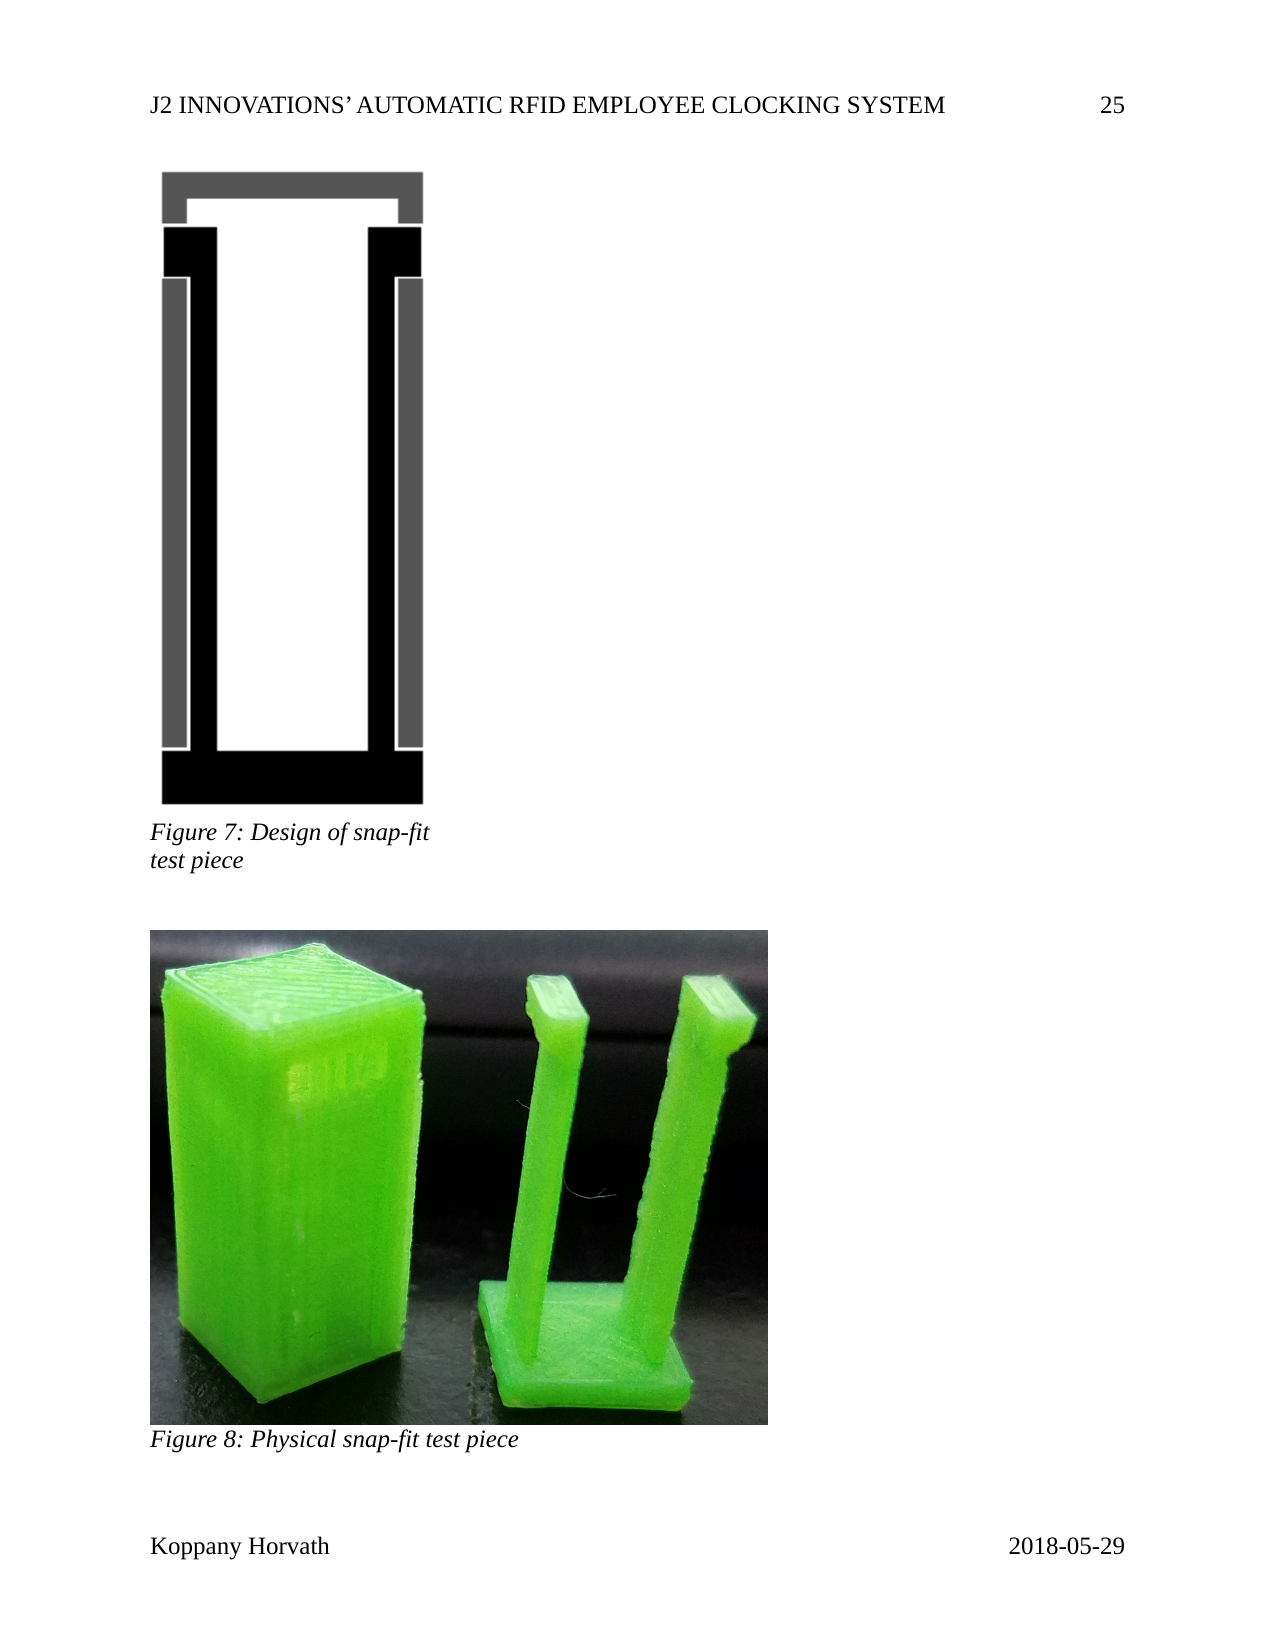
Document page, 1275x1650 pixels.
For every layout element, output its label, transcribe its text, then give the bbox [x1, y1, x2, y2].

text Figure 7: Design of snap-fit test piece [150, 817, 434, 874]
picture [150, 930, 768, 1425]
text Figure 8: Physical snap-fit test piece [150, 1425, 768, 1453]
picture [150, 160, 434, 817]
